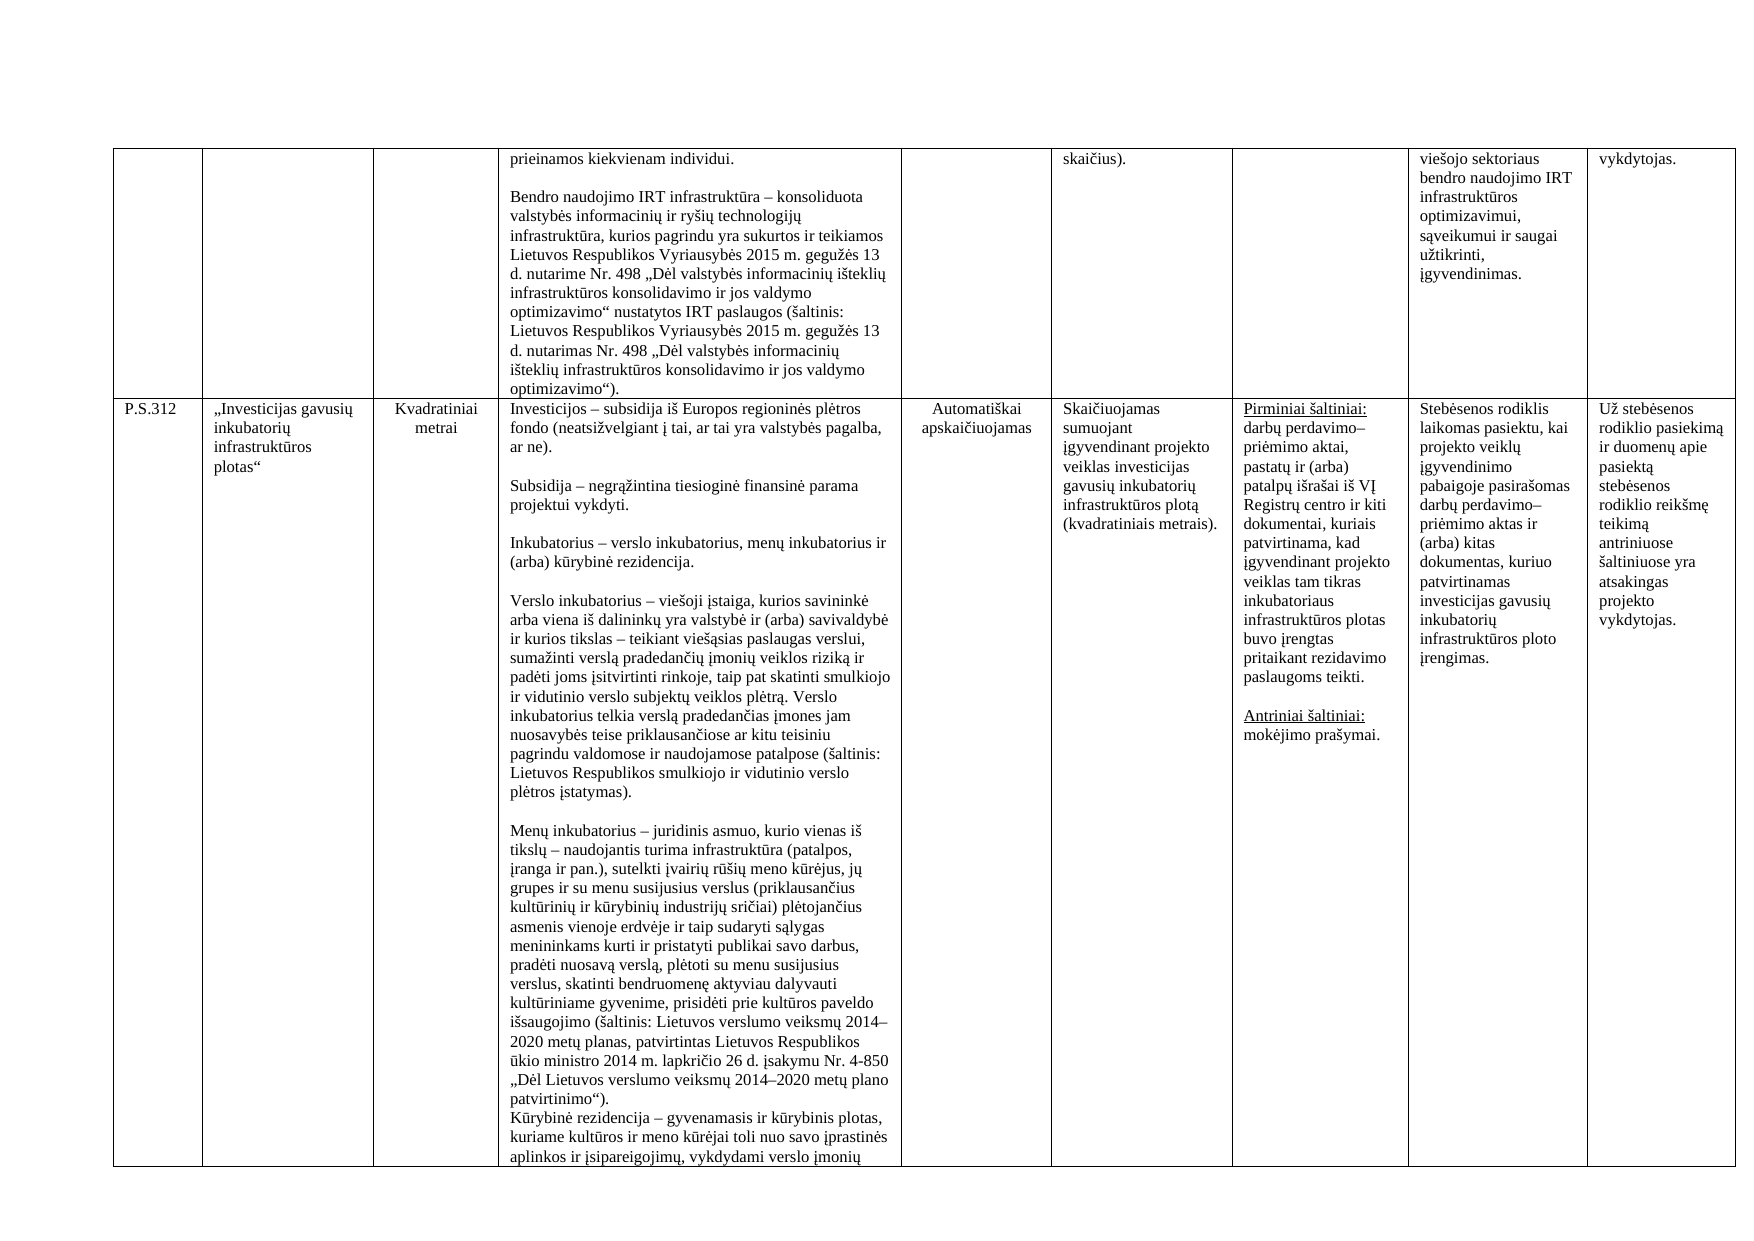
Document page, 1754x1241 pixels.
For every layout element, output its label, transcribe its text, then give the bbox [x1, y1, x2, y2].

table_cell vykdytojas. [1588, 149, 1735, 398]
table_cell [203, 149, 373, 398]
table_cell Stebėsenos rodiklis laikomas pasiektu, kai projekto veiklų įgyvendinimo pabaigoje pasirašomas darbų perdavimo–priėmimo aktas ir (arba) kitas dokumentas, kuriuo patvirtinamas investicijas gavusių inkubatorių infrastruktūros ploto įrengimas. [1409, 399, 1587, 1166]
table_cell viešojo sektoriaus bendro naudojimo IRT infrastruktūros optimizavimui, sąveikumui ir saugai užtikrinti, įgyvendinimas. [1409, 149, 1587, 398]
table_cell prieinamos kiekvienam individui. Bendro naudojimo IRT infrastruktūra – konsoliduota valstybės informacinių ir ryšių technologijų infrastruktūra, kurios pagrindu yra sukurtos ir teikiamos Lietuvos Respublikos Vyriausybės 2015 m. gegužės 13 d. nutarime Nr. 498 „Dėl valstybės informacinių išteklių infrastruktūros konsolidavimo ir jos valdymo optimizavimo“ nustatytos IRT paslaugos (šaltinis: Lietuvos Respublikos Vyriausybės 2015 m. gegužės 13 d. nutarimas Nr. 498 „Dėl valstybės informacinių išteklių infrastruktūros konsolidavimo ir jos valdymo optimizavimo“). [499, 149, 901, 398]
table_cell [902, 149, 1051, 398]
table_cell [114, 149, 202, 398]
table_cell [1233, 149, 1408, 398]
table_cell Už stebėsenos rodiklio pasiekimą ir duomenų apie pasiektą stebėsenos rodiklio reikšmę teikimą antriniuose šaltiniuose yra atsakingas projekto vykdytojas. [1588, 399, 1735, 1166]
table_cell skaičius). [1052, 149, 1232, 398]
table_cell Automatiškai apskaičiuojamas [902, 399, 1051, 1166]
table_cell Pirminiai šaltiniai: darbų perdavimo–priėmimo aktai, pastatų ir (arba) patalpų išrašai iš VĮ Registrų centro ir kiti dokumentai, kuriais patvirtinama, kad įgyvendinant projekto veiklas tam tikras inkubatoriaus infrastruktūros plotas buvo įrengtas pritaikant rezidavimo paslaugoms teikti. Antriniai šaltiniai: mokėjimo prašymai. [1233, 399, 1408, 1166]
table_cell P.S.312 [114, 399, 202, 1166]
table_cell Investicijos – subsidija iš Europos regioninės plėtros fondo (neatsižvelgiant į tai, ar tai yra valstybės pagalba, ar ne). Subsidija – negrąžintina tiesioginė finansinė parama projektui vykdyti. Inkubatorius – verslo inkubatorius, menų inkubatorius ir (arba) kūrybinė rezidencija. Verslo inkubatorius – viešoji įstaiga, kurios savininkė arba viena iš dalininkų yra valstybė ir (arba) savivaldybė ir kurios tikslas – teikiant viešąsias paslaugas verslui, sumažinti verslą pradedančių įmonių veiklos riziką ir padėti joms įsitvirtinti rinkoje, taip pat skatinti smulkiojo ir vidutinio verslo subjektų veiklos plėtrą. Verslo inkubatorius telkia verslą pradedančias įmones jam nuosavybės teise priklausančiose ar kitu teisiniu pagrindu valdomose ir naudojamose patalpose (šaltinis: Lietuvos Respublikos smulkiojo ir vidutinio verslo plėtros įstatymas). Menų inkubatorius – juridinis asmuo, kurio vienas iš tikslų – naudojantis turima infrastruktūra (patalpos, įranga ir pan.), sutelkti įvairių rūšių meno kūrėjus, jų grupes ir su menu susijusius verslus (priklausančius kultūrinių ir kūrybinių industrijų sričiai) plėtojančius asmenis vienoje erdvėje ir taip sudaryti sąlygas menininkams kurti ir pristatyti publikai savo darbus, pradėti nuosavą verslą, plėtoti su menu susijusius verslus, skatinti bendruomenę aktyviau dalyvauti kultūriniame gyvenime, prisidėti prie kultūros paveldo išsaugojimo (šaltinis: Lietuvos verslumo veiksmų 2014–2020 metų planas, patvirtintas Lietuvos Respublikos ūkio ministro 2014 m. lapkričio 26 d. įsakymu Nr. 4-850 „Dėl Lietuvos verslumo veiksmų 2014–2020 metų plano patvirtinimo“). Kūrybinė rezidencija – gyvenamasis ir kūrybinis plotas, kuriame kultūros ir meno kūrėjai toli nuo savo įprastinės aplinkos ir įsipareigojimų, vykdydami verslo įmonių [499, 399, 901, 1166]
table_cell Skaičiuojamas sumuojant įgyvendinant projekto veiklas investicijas gavusių inkubatorių infrastruktūros plotą (kvadratiniais metrais). [1052, 399, 1232, 1166]
table_cell [374, 149, 498, 398]
table_cell „Investicijas gavusių inkubatorių infrastruktūros plotas“ [203, 399, 373, 1166]
table_cell Kvadratiniai metrai [374, 399, 498, 1166]
